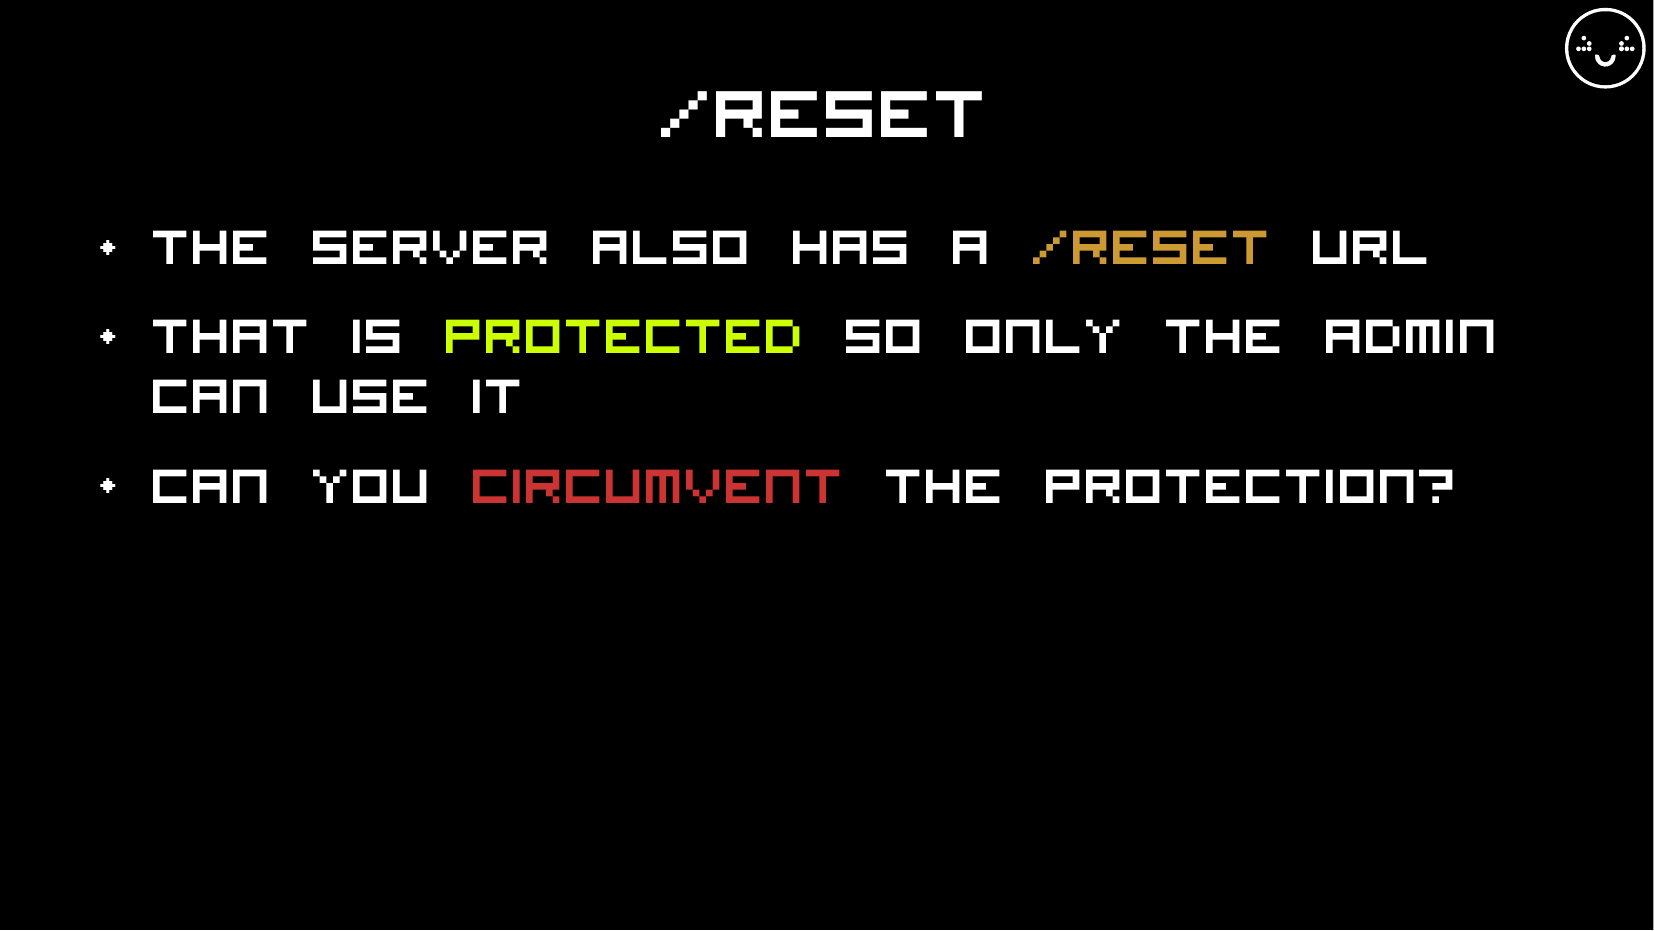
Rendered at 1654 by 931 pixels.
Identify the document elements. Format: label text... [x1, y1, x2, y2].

title /reset [82, 37, 1571, 193]
list The server also has a /reset url That is protected so only the admin can use it Can you circumvent the protection? [82, 217, 1571, 916]
